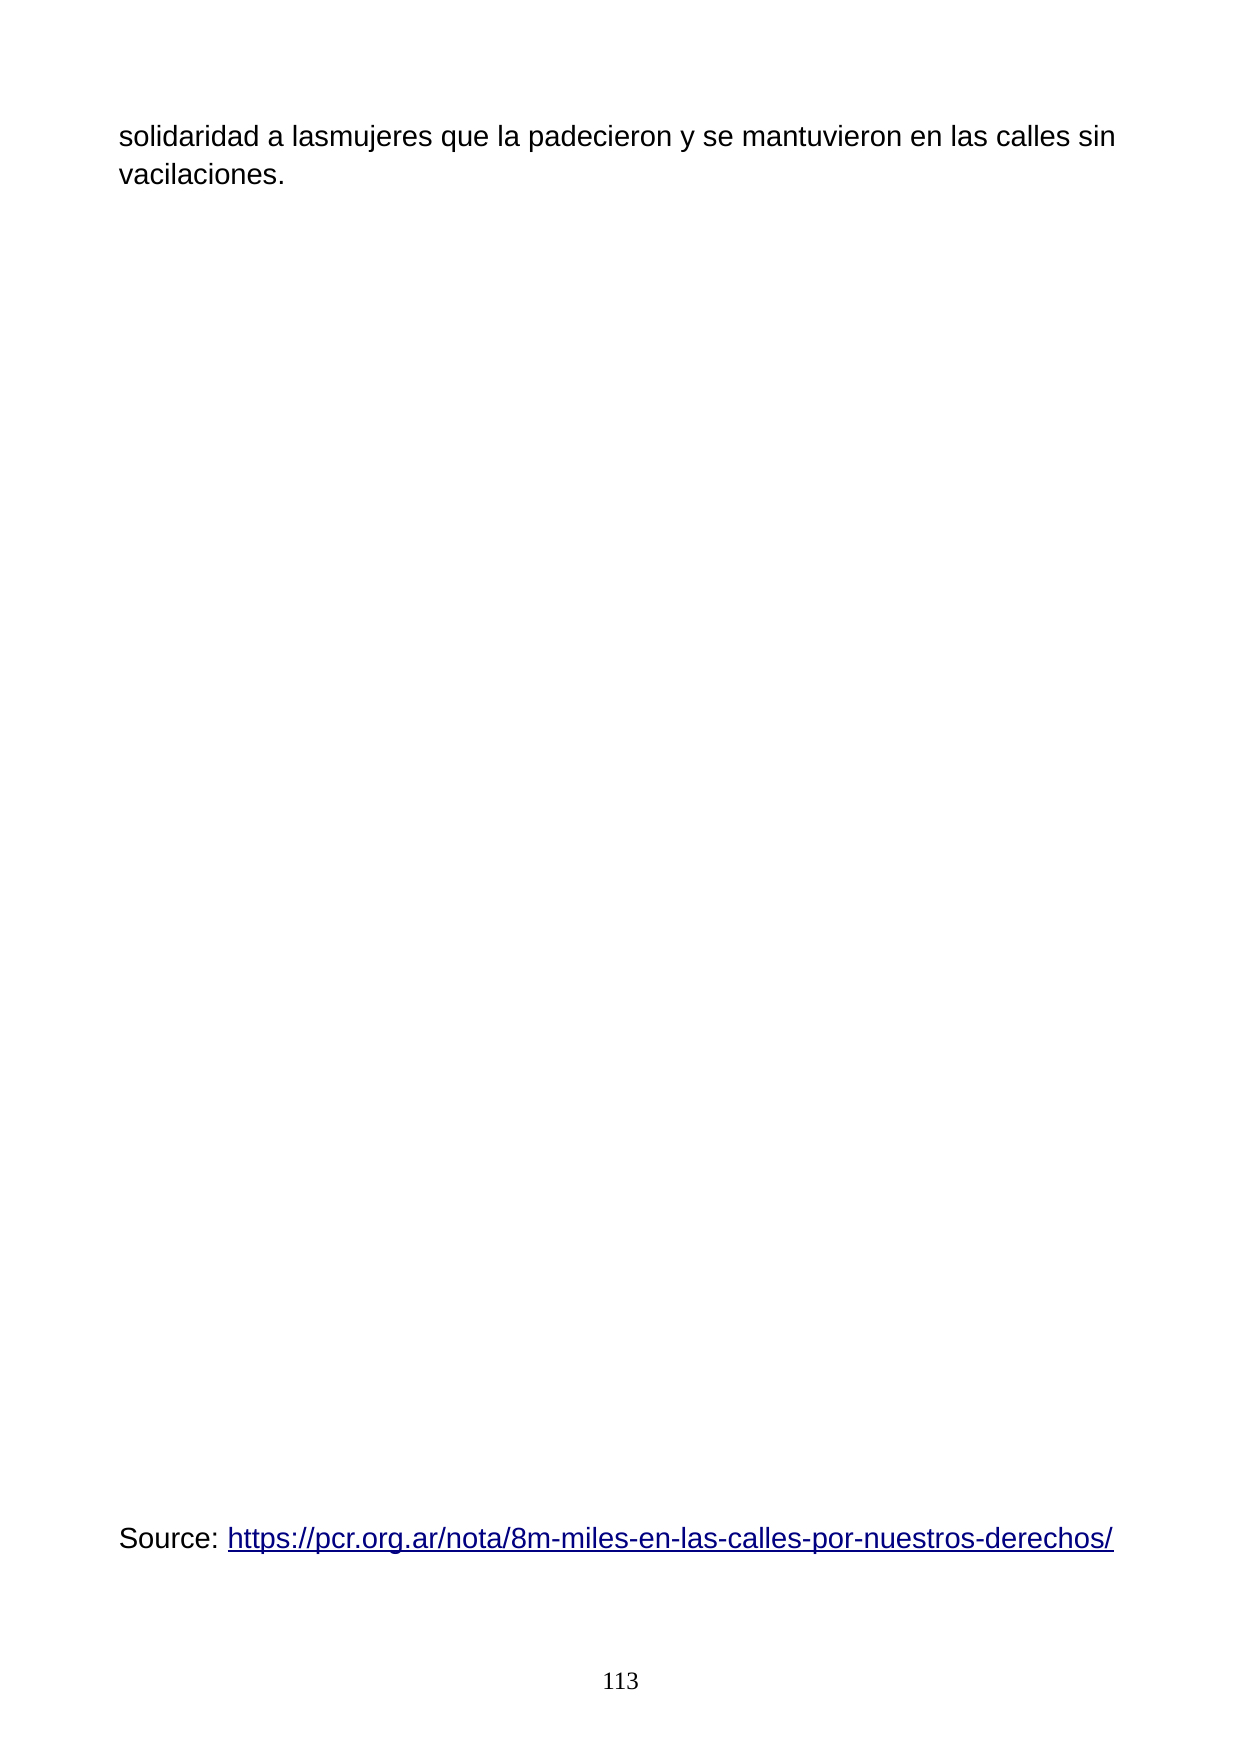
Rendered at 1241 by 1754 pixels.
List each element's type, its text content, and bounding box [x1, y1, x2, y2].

text solidaridad a lasmujeres que la padecieron y se mantuvieron en las calles sin vacilaciones. [118, 118, 1122, 191]
text Source: https://pcr.org.ar/nota/8m-miles-en-las-calles-por-nuestros-derechos/ [118, 1521, 1122, 1555]
